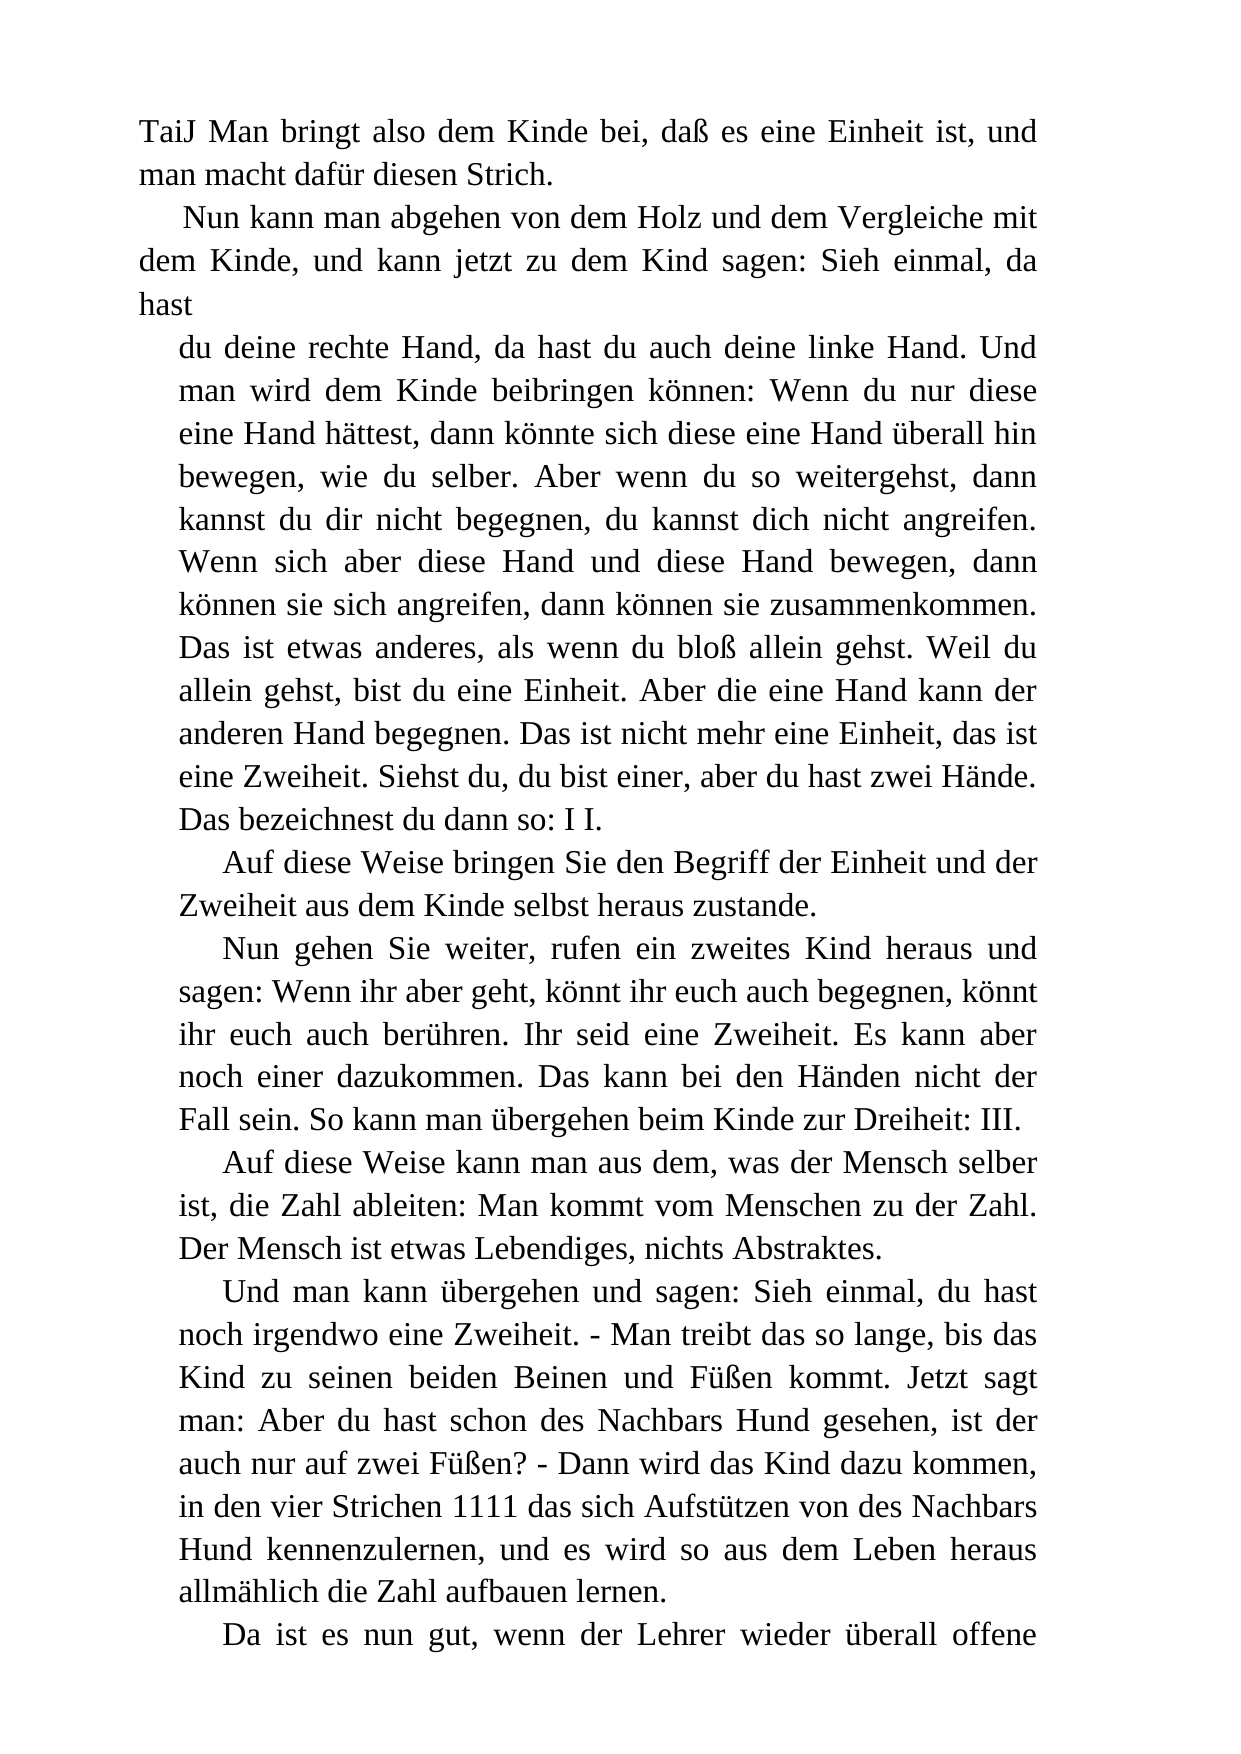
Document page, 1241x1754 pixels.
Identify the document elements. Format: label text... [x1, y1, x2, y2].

text Nun kann man abgehen von dem Holz und dem Vergleiche mit dem Kinde, und kann jetzt zu dem Kind sagen: Sieh einmal, da hast [139, 197, 1038, 322]
text Da ist es nun gut, wenn der Lehrer wieder überall offene [178, 1615, 1038, 1653]
text Nun gehen Sie weiter, rufen ein zweites Kind heraus und sagen: Wenn ihr aber geht, könnt ihr euch auch begegnen, könnt ihr euch auch berühren. Ihr seid eine Zweiheit. Es kann aber noch einer dazukommen. Das kann bei den Händen nicht der Fall sein. So kann man übergehen beim Kinde zur Dreiheit: III. [178, 928, 1038, 1138]
text du deine rechte Hand, da hast du auch deine linke Hand. Und man wird dem Kinde beibringen können: Wenn du nur diese eine Hand hättest, dann könnte sich diese eine Hand überall hin bewegen, wie du selber. Aber wenn du so weitergehst, dann kannst du dir nicht begegnen, du kannst dich nicht angreifen. Wenn sich aber diese Hand und diese Hand bewegen, dann können sie sich angreifen, dann können sie zusammenkommen. Das ist etwas anderes, als wenn du bloß allein gehst. Weil du allein gehst, bist du eine Einheit. Aber die eine Hand kann der anderen Hand begegnen. Das ist nicht mehr eine Einheit, das ist eine Zweiheit. Siehst du, du bist einer, aber du hast zwei Hände. Das bezeichnest du dann so: I I. [178, 327, 1038, 838]
text TaiJ Man bringt also dem Kinde bei, daß es eine Einheit ist, und man macht dafür diesen Strich. [139, 111, 1038, 193]
text Auf diese Weise kann man aus dem, was der Mensch selber ist, die Zahl ableiten: Man kommt vom Menschen zu der Zahl. Der Mensch ist etwas Lebendiges, nichts Abstraktes. [178, 1143, 1038, 1267]
text Und man kann übergehen und sagen: Sieh einmal, du hast noch irgendwo eine Zweiheit. - Man treibt das so lange, bis das Kind zu seinen beiden Beinen und Füßen kommt. Jetzt sagt man: Aber du hast schon des Nachbars Hund gesehen, ist der auch nur auf zwei Füßen? - Dann wird das Kind dazu kommen, in den vier Strichen 1111 das sich Aufstützen von des Nachbars Hund kennenzulernen, und es wird so aus dem Leben heraus allmählich die Zahl aufbauen lernen. [178, 1271, 1038, 1610]
text Auf diese Weise bringen Sie den Begriff der Einheit und der Zweiheit aus dem Kinde selbst heraus zustande. [178, 842, 1038, 923]
